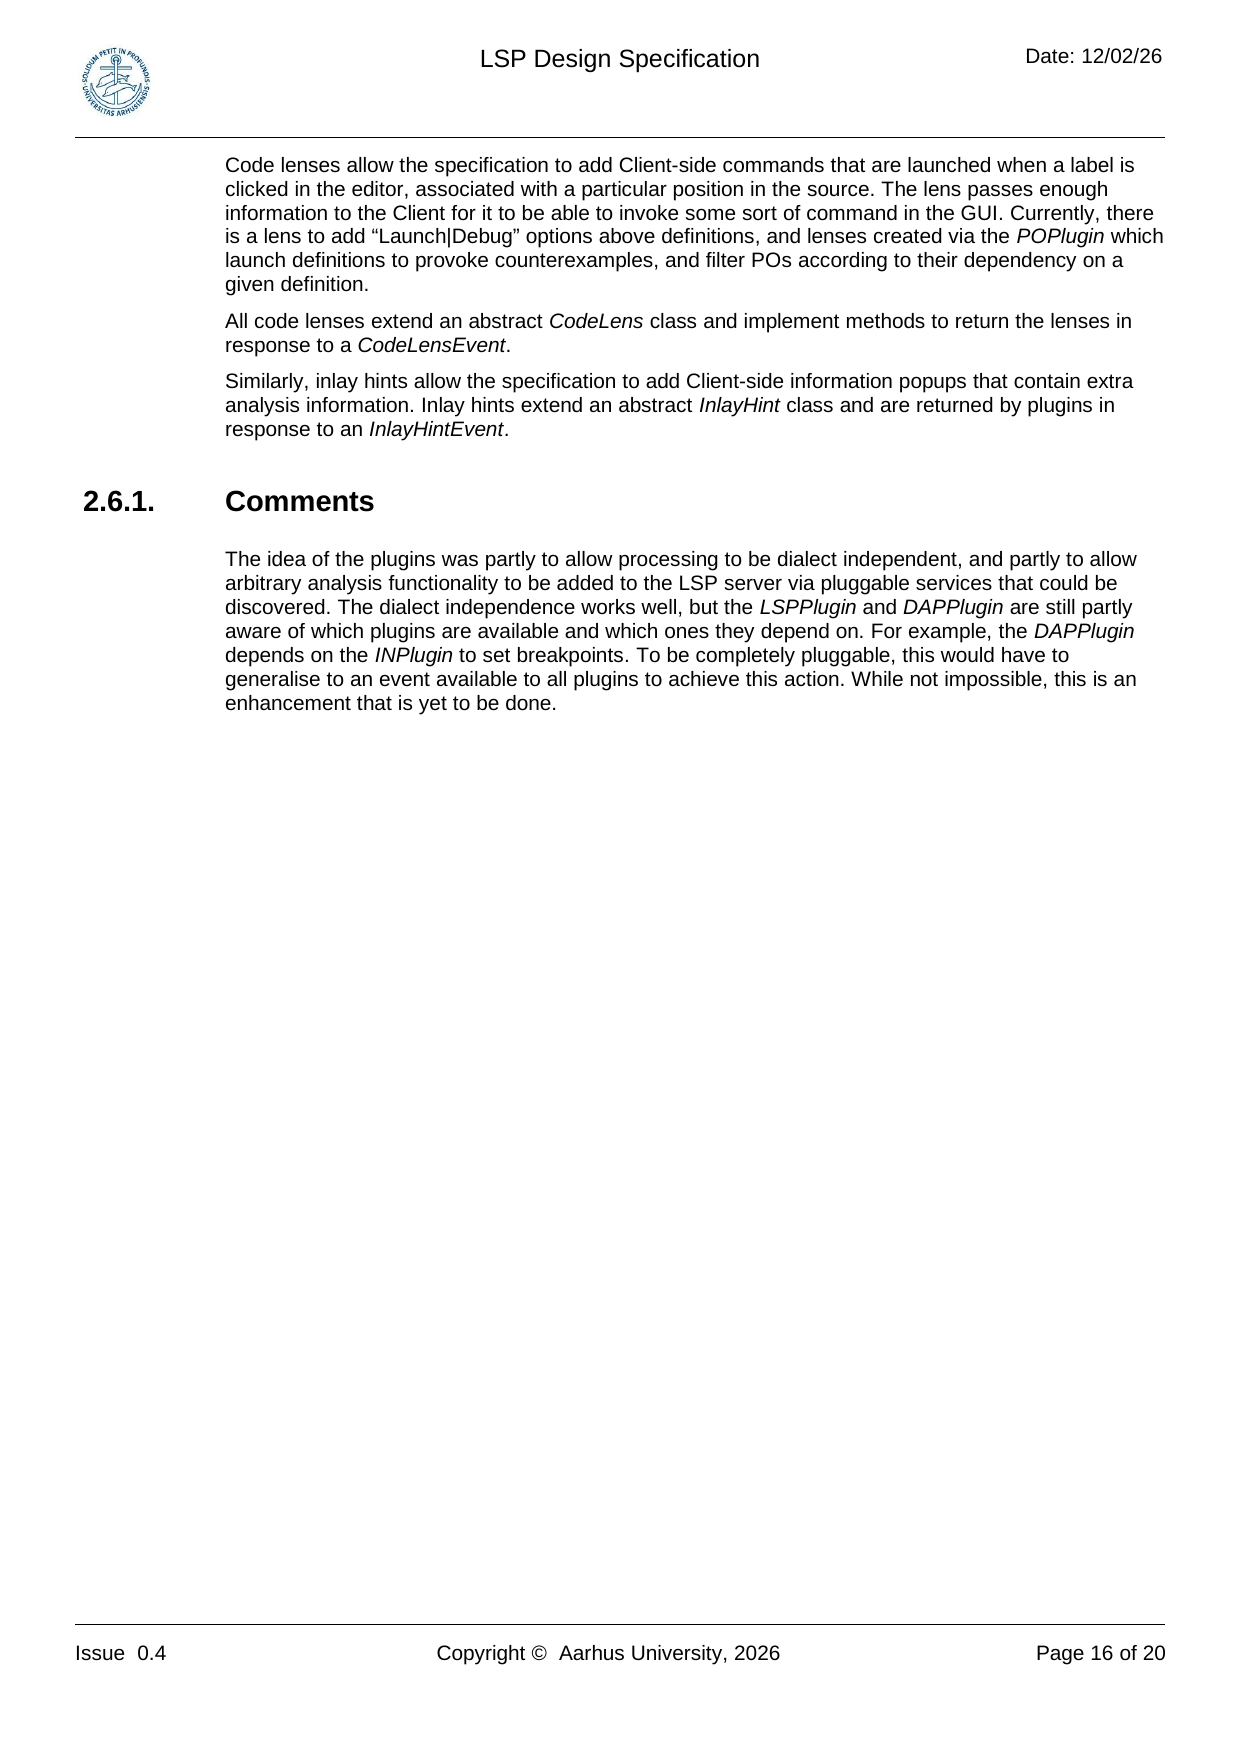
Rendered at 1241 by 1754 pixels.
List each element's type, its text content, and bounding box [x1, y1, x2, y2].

text The idea of the plugins was partly to allow processing to be dialect independent, and partly to allow arbitrary analysis functionality to be added to the LSP server via pluggable services that could be discovered. The dialect independence works well, but the LSPPlugin and DAPPlugin are still partly aware of which plugins are available and which ones they depend on. For example, the DAPPlugin depends on the INPlugin to set breakpoints. To be completely pluggable, this would have to generalise to an event available to all plugins to achieve this action. While not impossible, this is an enhancement that is yet to be done. [225, 547, 1165, 715]
text Similarly, inlay hints allow the specification to add Client-side information popups that contain extra analysis information. Inlay hints extend an abstract InlayHint class and are returned by plugins in response to an InlayHintEvent. [225, 369, 1165, 441]
text Code lenses allow the specification to add Client-side commands that are launched when a label is clicked in the editor, associated with a particular position in the source. The lens passes enough information to the Client for it to be able to invoke some sort of command in the GUI. Currently, there is a lens to add “Launch|Debug” options above definitions, and lenses created via the POPlugin which launch definitions to provoke counterexamples, and filter POs according to their dependency on a given definition. [225, 153, 1165, 297]
picture [78, 44, 153, 120]
subtitle Comments [75, 484, 1165, 517]
text All code lenses extend an abstract CodeLens class and implement methods to return the lenses in response to a CodeLensEvent. [225, 309, 1165, 357]
